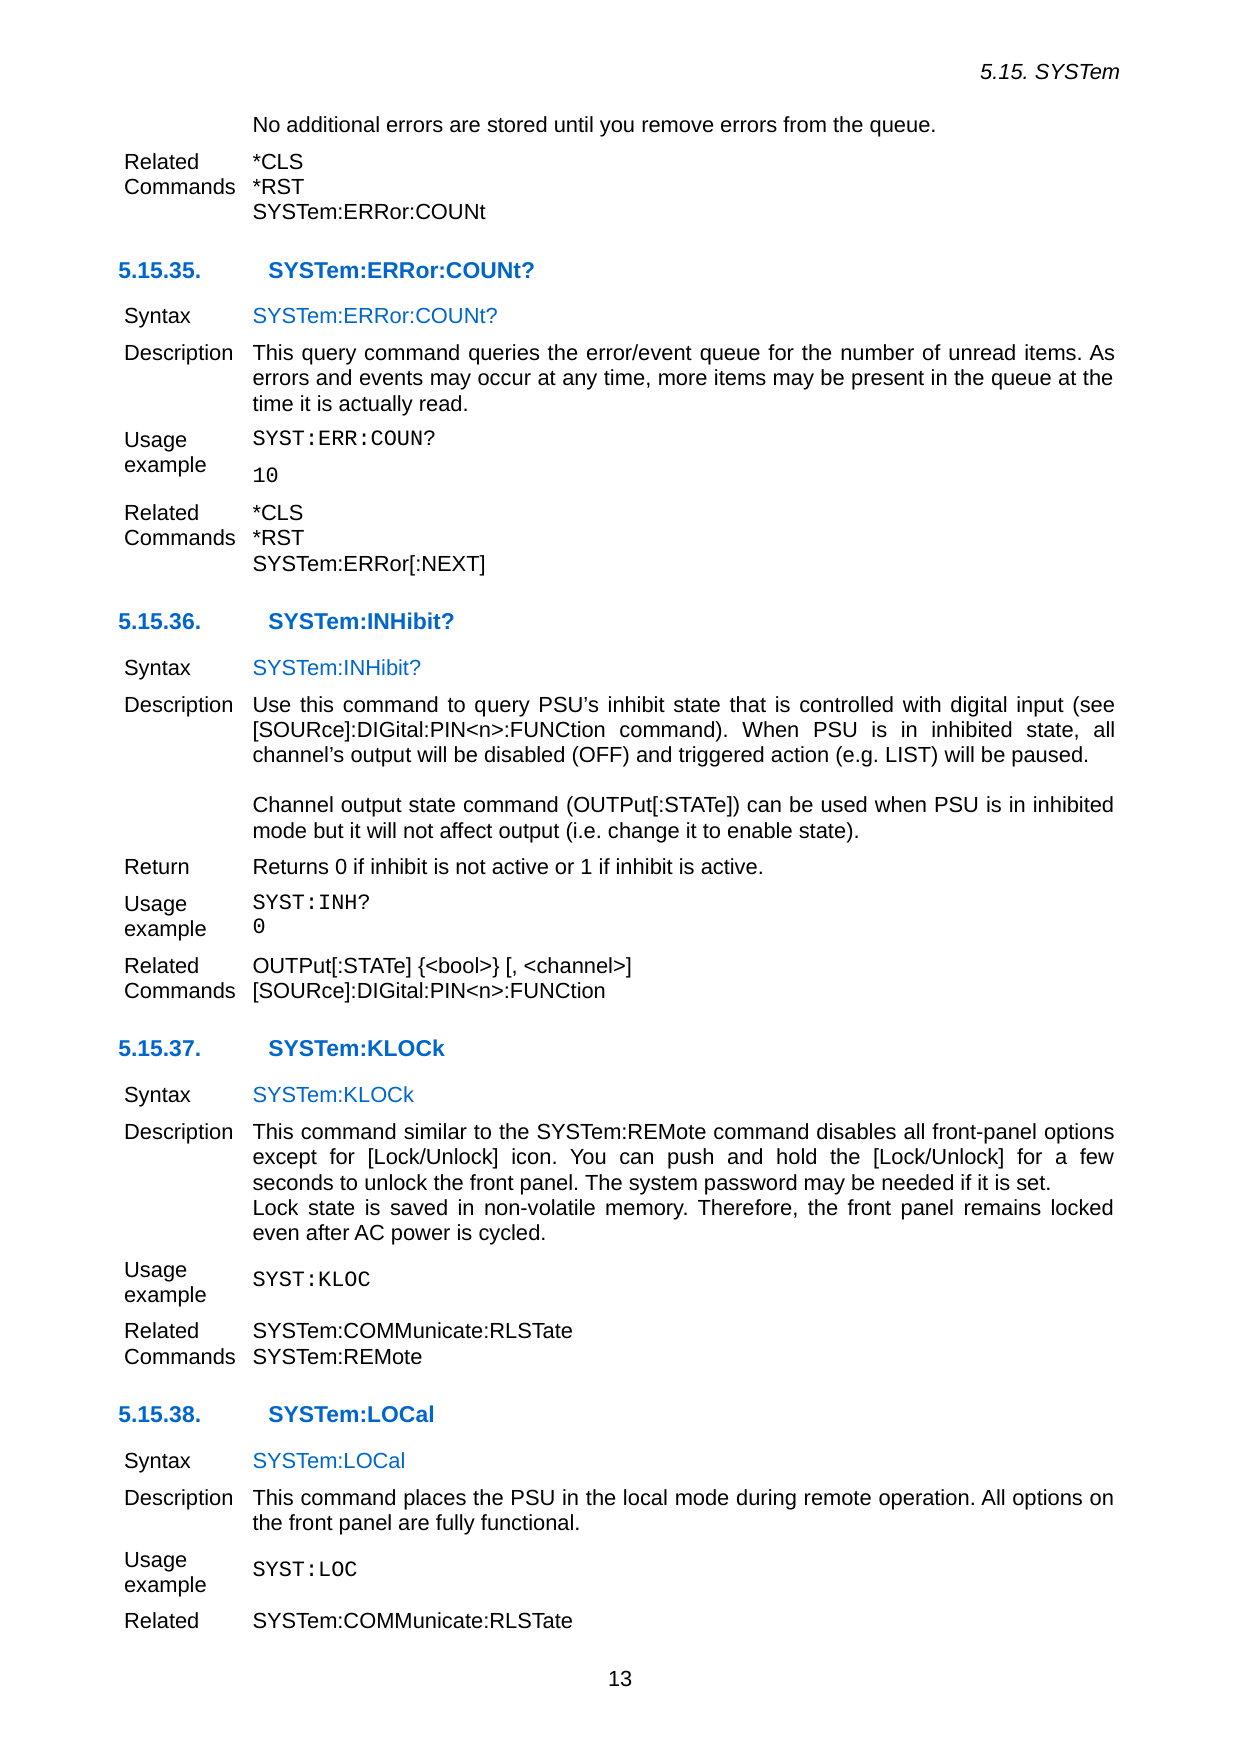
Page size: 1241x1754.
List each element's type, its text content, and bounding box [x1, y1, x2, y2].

table_cell Description [118, 334, 247, 421]
table_cell This command similar to the SYSTem:REMote command disables all front-panel options except for [Lock/Unlock] icon. You can push and hold the [Lock/Unlock] for a few seconds to unlock the front panel. The system password may be needed if it is set. Lock state is saved in non-volatile memory. Therefore, the front panel remains locked even after AC power is cycled. [247, 1113, 1122, 1251]
table_header Syntax [118, 1442, 247, 1479]
table_cell SYSTem:COMMunicate:RLSTate [247, 1603, 1122, 1639]
table_cell SYST:ERR:COUN? 10 [247, 421, 1122, 494]
table_header Syntax [118, 298, 247, 334]
subtitle SYSTem:ERRor:COUNt? [118, 257, 1122, 283]
table_cell [118, 106, 247, 143]
table_header SYSTem:LOCal [247, 1442, 1122, 1479]
table_cell SYST:KLOC [247, 1251, 1122, 1313]
table_cell Return [118, 849, 247, 885]
table_cell SYST:INH? 0 [247, 885, 1122, 947]
table_cell Returns 0 if inhibit is not active or 1 if inhibit is active. [247, 849, 1122, 885]
table_cell SYST:LOC [247, 1541, 1122, 1603]
table_cell Related [118, 1603, 247, 1639]
table_header SYSTem:ERRor:COUNt? [247, 298, 1122, 334]
table_cell Usage example [118, 1541, 247, 1603]
table_cell SYSTem:COMMunicate:RLSTate SYSTem:REMote [247, 1313, 1122, 1374]
subtitle SYSTem:KLOCk [118, 1035, 1122, 1062]
table_header Syntax [118, 649, 247, 686]
table_cell Usage example [118, 885, 247, 947]
table_cell No additional errors are stored until you remove errors from the queue. [247, 106, 1122, 143]
table_cell Related Commands [118, 143, 247, 230]
subtitle SYSTem:INHibit? [118, 608, 1122, 634]
table_cell Use this command to query PSU’s inhibit state that is controlled with digital input (see [SOURce]:DIGital:PIN<n>:FUNCtion command). When PSU is in inhibited state, all channel’s output will be disabled (OFF) and triggered action (e.g. LIST) will be paused. Channel output state command (OUTPut[:STATe]) can be used when PSU is in inhibited mode but it will not affect output (i.e. change it to enable state). [247, 686, 1122, 848]
table_header SYSTem:KLOCk [247, 1077, 1122, 1113]
table_cell Description [118, 686, 247, 848]
table_cell Related Commands [118, 494, 247, 581]
table_cell Related Commands [118, 947, 247, 1009]
table_cell This query command queries the error/event queue for the number of unread items. As errors and events may occur at any time, more items may be present in the queue at the time it is actually read. [247, 334, 1122, 421]
subtitle SYSTem:LOCal [118, 1401, 1122, 1427]
table_cell *CLS *RST SYSTem:ERRor:COUNt [247, 143, 1122, 230]
table_cell Description [118, 1113, 247, 1251]
table_cell Usage example [118, 421, 247, 494]
table_cell Usage example [118, 1251, 247, 1313]
table_cell This command places the PSU in the local mode during remote operation. All options on the front panel are fully functional. [247, 1479, 1122, 1541]
table_header Syntax [118, 1077, 247, 1113]
table_cell Related Commands [118, 1313, 247, 1374]
table_cell Description [118, 1479, 247, 1541]
table_cell OUTPut[:STATe] {<bool>} [, <channel>] [SOURce]:DIGital:PIN<n>:FUNCtion [247, 947, 1122, 1009]
table_cell *CLS *RST SYSTem:ERRor[:NEXT] [247, 494, 1122, 581]
table_header SYSTem:INHibit? [247, 649, 1122, 686]
